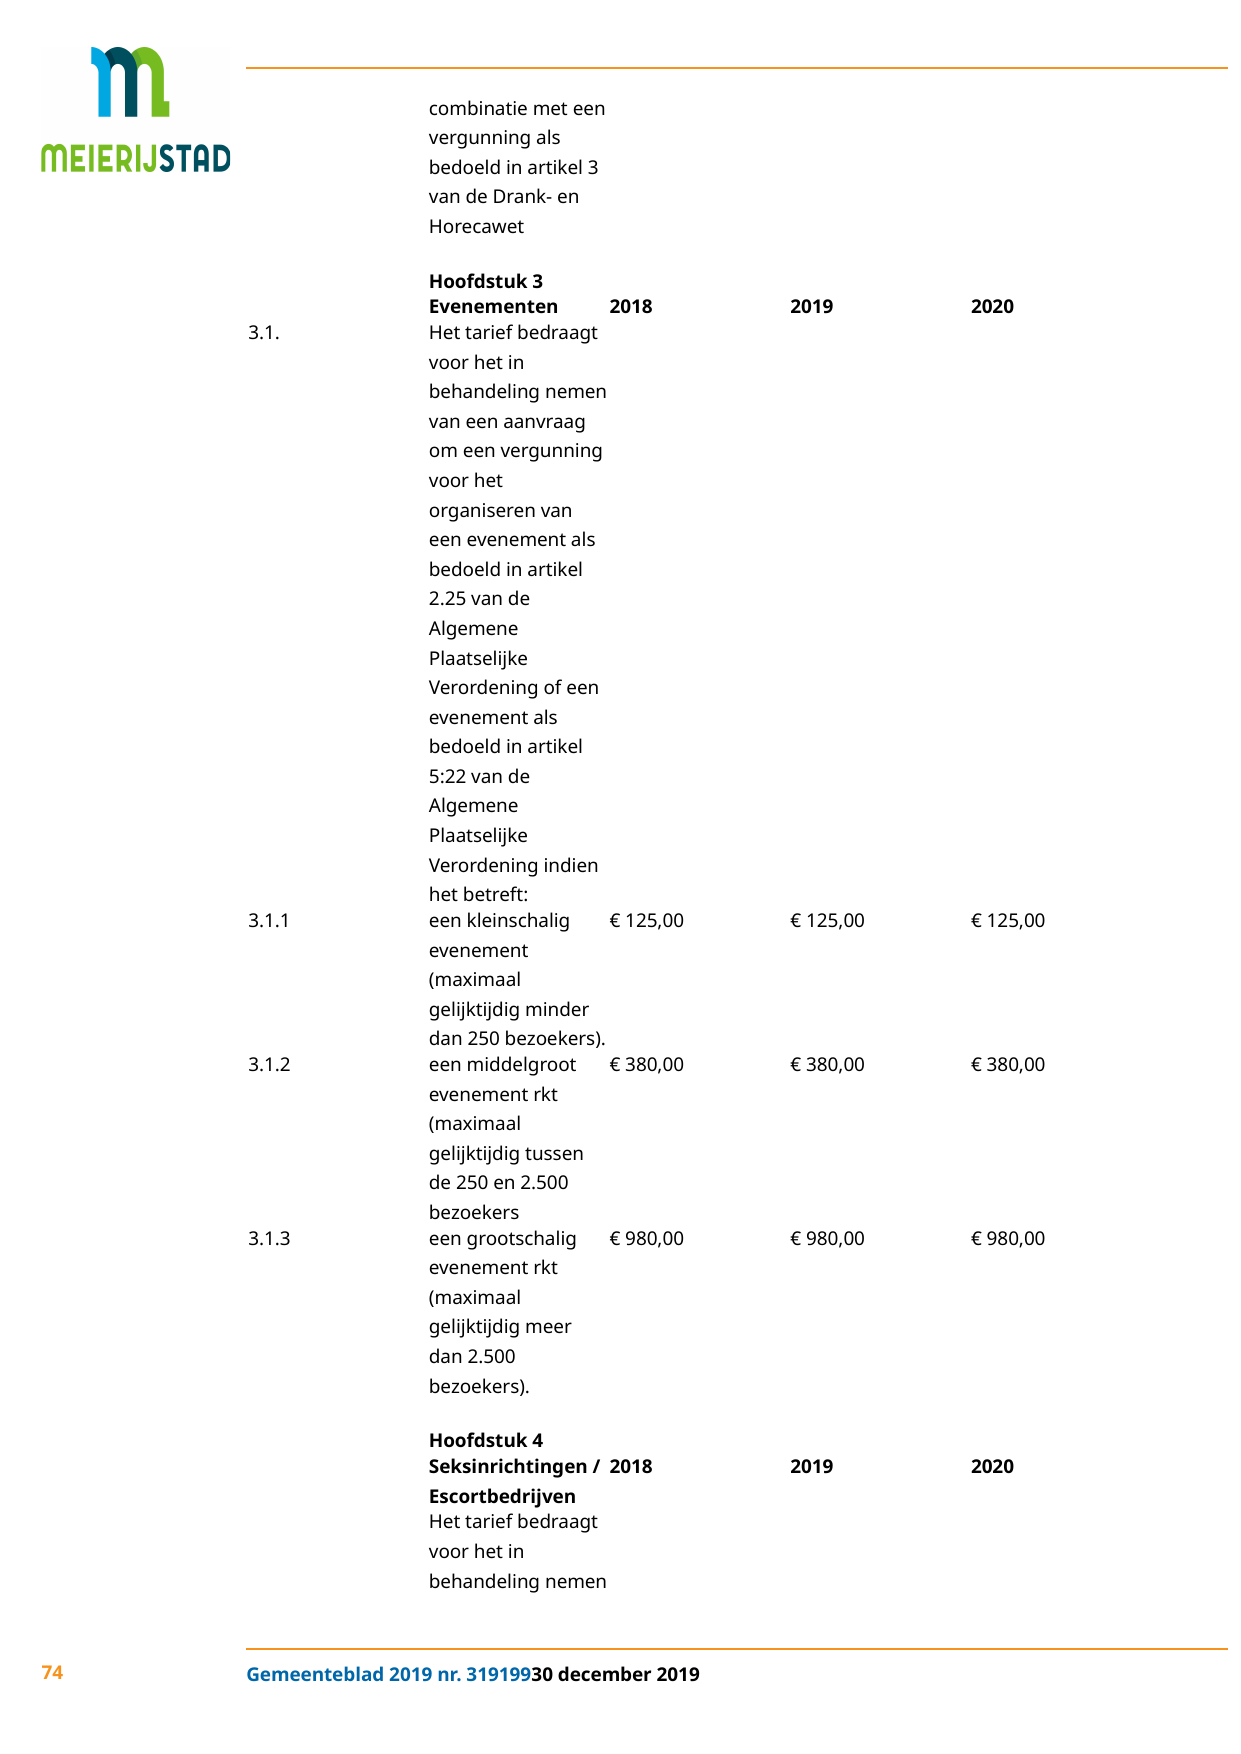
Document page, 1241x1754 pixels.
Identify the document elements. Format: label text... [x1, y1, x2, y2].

table_cell € 125,00 [971, 907, 1152, 1051]
table_header Hoofdstuk 4 [429, 1428, 609, 1453]
table_cell € 980,00 [971, 1225, 1152, 1398]
table_cell [609, 1509, 790, 1593]
table_cell 2019 [790, 294, 971, 319]
table_cell Het tarief bedraagt voor het in behandeling nemen [429, 1509, 609, 1593]
table_cell € 380,00 [609, 1051, 790, 1225]
table_cell [790, 239, 971, 264]
table_cell Evenementen [429, 294, 609, 319]
table_cell [609, 1399, 790, 1424]
table_cell 2020 [971, 1453, 1152, 1509]
table_cell 2020 [971, 294, 1152, 319]
table_cell [609, 319, 790, 907]
table_cell [248, 1453, 429, 1509]
table_cell [971, 95, 1152, 239]
table_cell [971, 1509, 1152, 1593]
table_header [609, 1428, 790, 1453]
table_header [609, 268, 790, 294]
table_cell 3.1.1 [248, 907, 429, 1051]
table_cell € 125,00 [790, 907, 971, 1051]
table_cell [971, 1399, 1152, 1424]
table_cell Seksinrichtingen / Escortbedrijven [429, 1453, 609, 1509]
table_cell [971, 239, 1152, 264]
table_cell 3.1. [248, 319, 429, 907]
picture [41, 47, 231, 172]
table_cell [609, 239, 790, 264]
table_cell een kleinschalig evenement (maximaal gelijktijdig minder dan 250 bezoekers). [429, 907, 609, 1051]
table_cell [790, 1509, 971, 1593]
table_cell € 980,00 [790, 1225, 971, 1398]
table_cell een grootschalig evenement rkt (maximaal gelijktijdig meer dan 2.500 bezoekers). [429, 1225, 609, 1398]
table_cell € 380,00 [971, 1051, 1152, 1225]
table_header [790, 268, 971, 294]
table_cell [248, 294, 429, 319]
table_cell [429, 239, 609, 264]
table_cell [248, 1399, 429, 1424]
table_cell [790, 1399, 971, 1424]
table_cell [248, 239, 429, 264]
table_cell [248, 1509, 429, 1593]
table_header [790, 1428, 971, 1453]
table_cell [790, 95, 971, 239]
table_cell een middelgroot evenement rkt (maximaal gelijktijdig tussen de 250 en 2.500 bezoekers [429, 1051, 609, 1225]
table_cell 3.1.3 [248, 1225, 429, 1398]
table_cell combinatie met een vergunning als bedoeld in artikel 3 van de Drank- en Horecawet [429, 95, 609, 239]
table_header [971, 1428, 1152, 1453]
table_cell [790, 319, 971, 907]
table_cell [971, 319, 1152, 907]
table_cell 3.1.2 [248, 1051, 429, 1225]
table_cell [248, 95, 429, 239]
table_cell 2019 [790, 1453, 971, 1509]
table_cell [609, 95, 790, 239]
table_cell 2018 [609, 1453, 790, 1509]
table_header [248, 1428, 429, 1453]
table_cell € 380,00 [790, 1051, 971, 1225]
table_cell € 980,00 [609, 1225, 790, 1398]
table_cell € 125,00 [609, 907, 790, 1051]
table_cell 2018 [609, 294, 790, 319]
table_header Hoofdstuk 3 [429, 268, 609, 294]
table_header [971, 268, 1152, 294]
table_header [248, 268, 429, 294]
table_cell [429, 1399, 609, 1424]
table_cell Het tarief bedraagt voor het in behandeling nemen van een aanvraag om een vergunning voor het organiseren van een evenement als bedoeld in artikel 2.25 van de Algemene Plaatselijke Verordening of een evenement als bedoeld in artikel 5:22 van de Algemene Plaatselijke Verordening indien het betreft: [429, 319, 609, 907]
